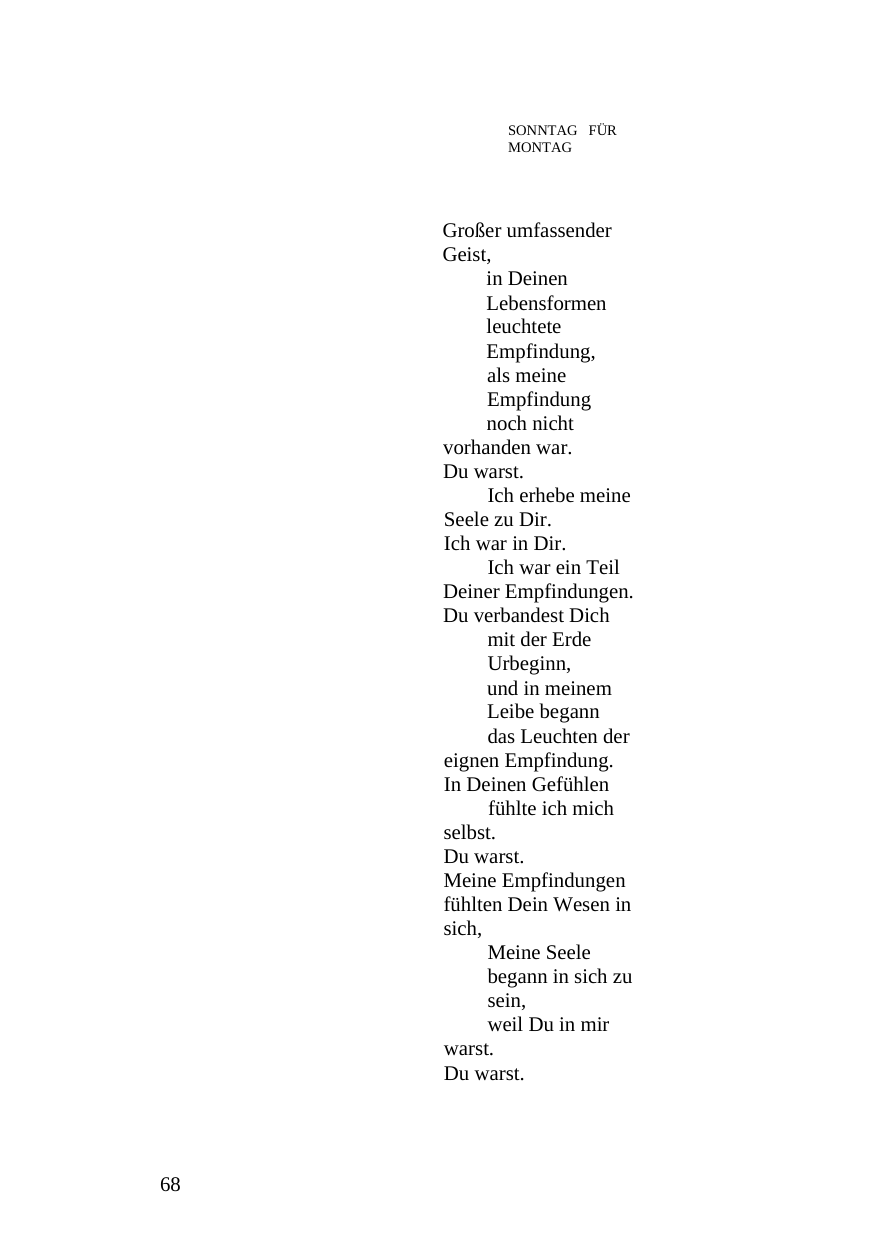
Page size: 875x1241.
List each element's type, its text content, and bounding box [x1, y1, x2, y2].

text noch nicht vorhanden war. Du warst. [443, 411, 650, 483]
text in Deinen Lebensformen leuchtete Empfindung, [486, 266, 650, 363]
text SONNTAG FÜR MONTAG [508, 122, 650, 156]
text das Leuchten der eignen Empfindung. In Deinen Gefühlen [444, 723, 650, 796]
text und in meinem Leibe begann [487, 675, 650, 723]
text Ich war ein Teil Deiner Empfindungen. Du verbandest Dich [443, 555, 650, 627]
text fühlte ich mich selbst. Du warst. Meine Empfindungen fühlten Dein Wesen in sich, [443, 796, 650, 940]
text mit der Erde Urbeginn, [487, 627, 650, 675]
text Großer umfassender Geist, [442, 218, 650, 266]
text als meine Empfindung [487, 363, 650, 411]
text 68 [160, 1172, 367, 1196]
text weil Du in mir warst. Du warst. [444, 1012, 650, 1084]
text Ich erhebe meine Seele zu Dir. Ich war in Dir. [444, 483, 650, 555]
text Meine Seele begann in sich zu sein, [487, 940, 650, 1012]
